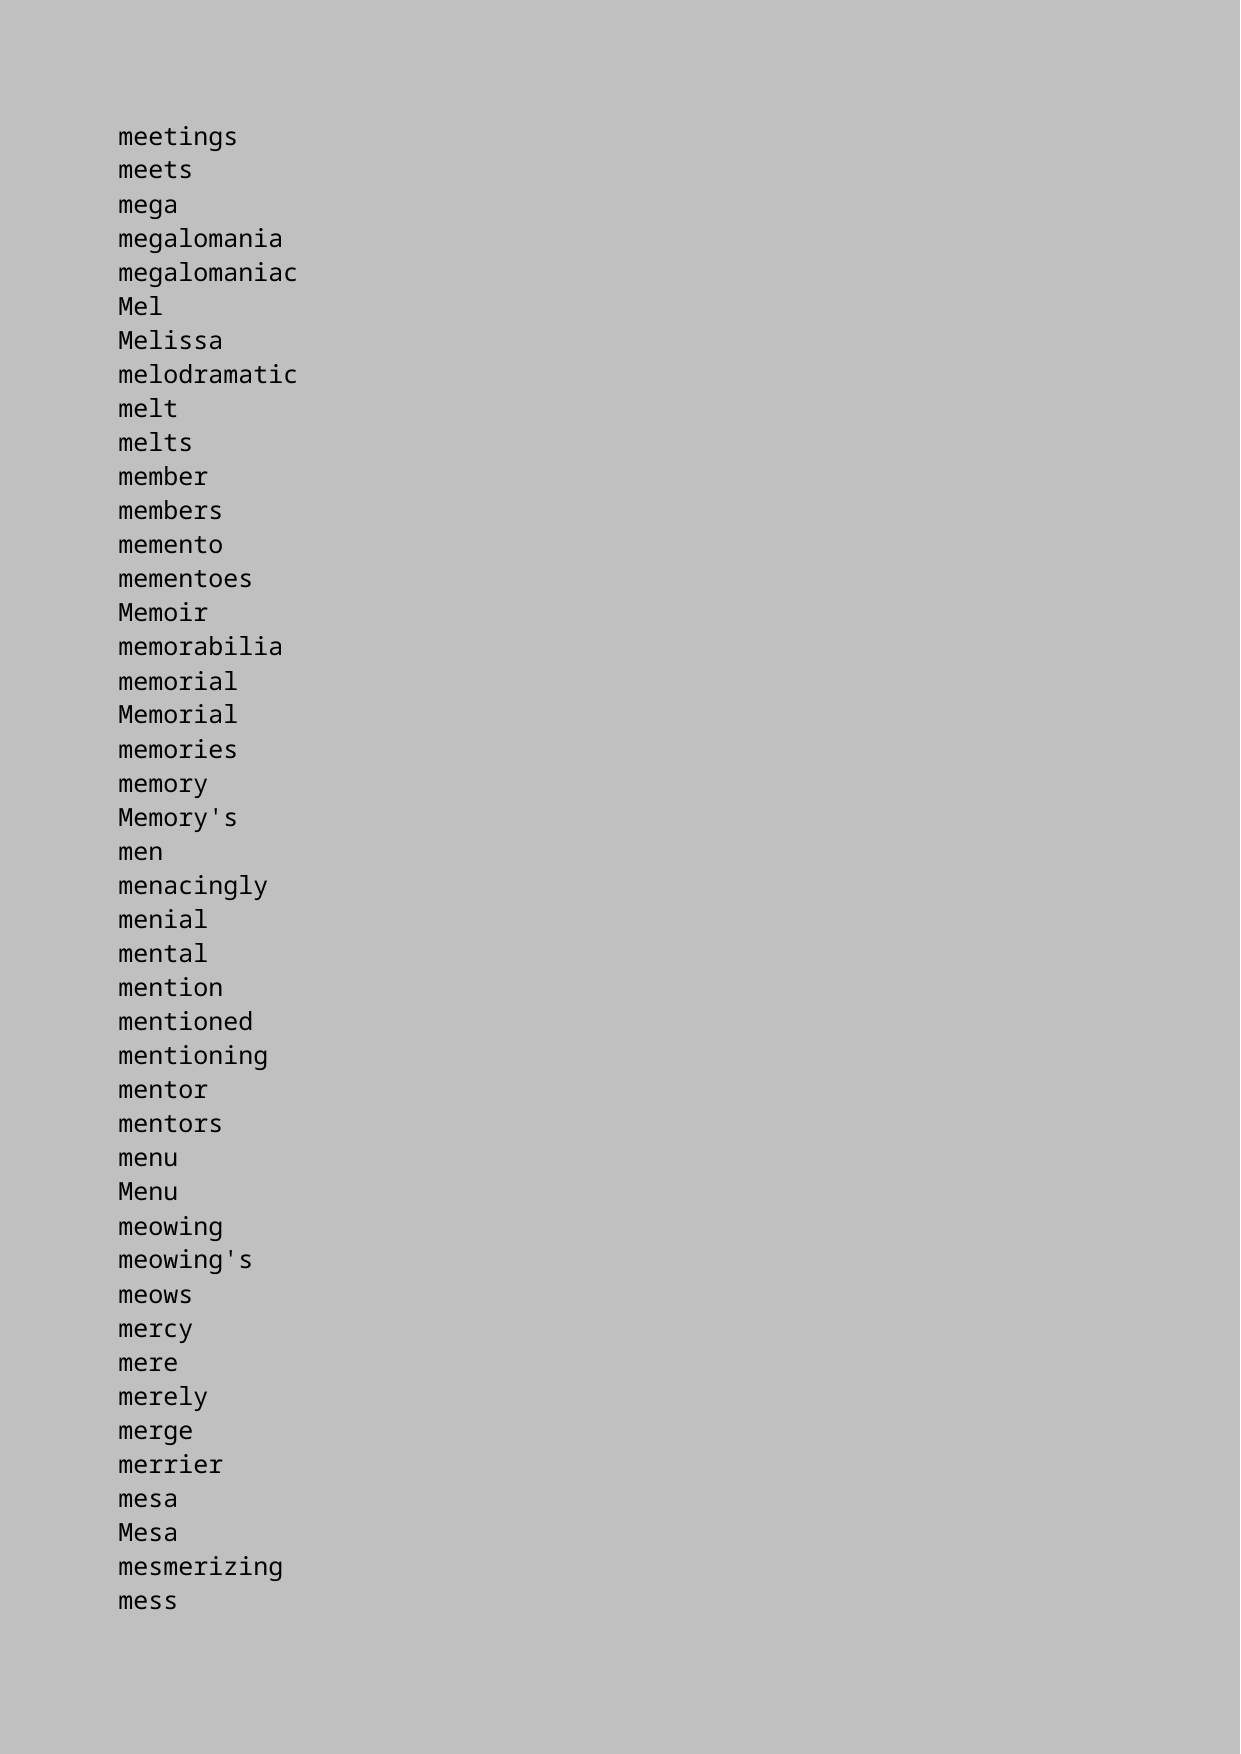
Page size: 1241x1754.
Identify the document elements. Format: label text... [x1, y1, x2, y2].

text mental [118, 936, 1122, 970]
text melodramatic [118, 357, 1122, 391]
text mere [118, 1344, 1122, 1378]
text meowing's [118, 1242, 1122, 1276]
text mentioning [118, 1038, 1122, 1072]
text mega [118, 186, 1122, 220]
text meetings [118, 118, 1122, 152]
text mention [118, 970, 1122, 1004]
text mentor [118, 1072, 1122, 1106]
text men [118, 833, 1122, 867]
text members [118, 493, 1122, 527]
text member [118, 459, 1122, 493]
text memories [118, 731, 1122, 765]
text melts [118, 425, 1122, 459]
text melt [118, 391, 1122, 425]
text merrier [118, 1447, 1122, 1481]
text Menu [118, 1174, 1122, 1208]
text meowing [118, 1208, 1122, 1242]
text memento [118, 527, 1122, 561]
text mesmerizing [118, 1549, 1122, 1583]
text Memorial [118, 697, 1122, 731]
text Mel [118, 288, 1122, 322]
text Memory's [118, 799, 1122, 833]
text Memoir [118, 595, 1122, 629]
text mentioned [118, 1004, 1122, 1038]
text mess [118, 1583, 1122, 1617]
text merely [118, 1378, 1122, 1412]
text mesa [118, 1481, 1122, 1515]
text mentors [118, 1106, 1122, 1140]
text menial [118, 902, 1122, 936]
text memorabilia [118, 629, 1122, 663]
text mercy [118, 1310, 1122, 1344]
text memorial [118, 663, 1122, 697]
text memory [118, 765, 1122, 799]
text menu [118, 1140, 1122, 1174]
text megalomaniac [118, 254, 1122, 288]
text meows [118, 1276, 1122, 1310]
text menacingly [118, 867, 1122, 902]
text merge [118, 1412, 1122, 1447]
text megalomania [118, 220, 1122, 254]
text meets [118, 152, 1122, 186]
text Melissa [118, 322, 1122, 357]
text Mesa [118, 1515, 1122, 1549]
text mementoes [118, 561, 1122, 595]
